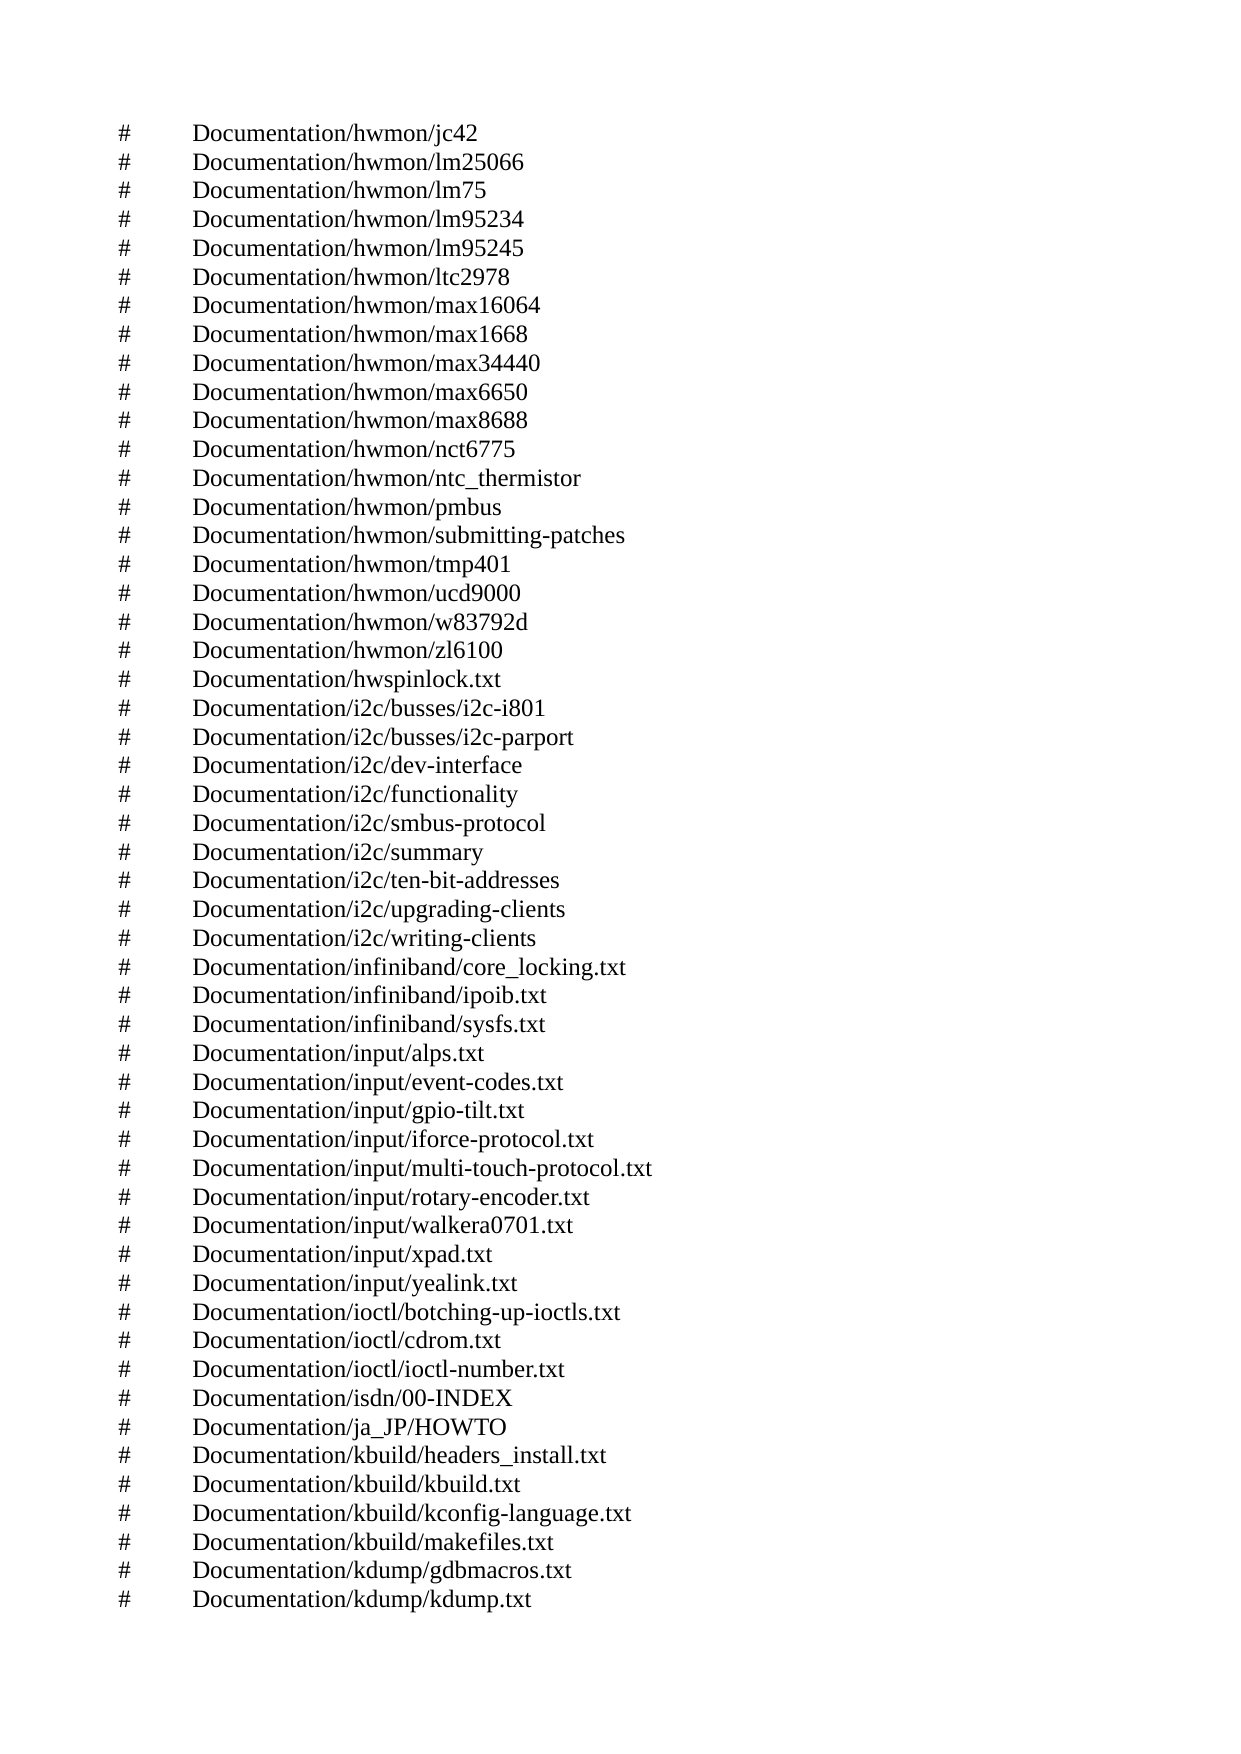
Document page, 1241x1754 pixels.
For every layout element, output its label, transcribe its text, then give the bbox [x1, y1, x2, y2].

text # Documentation/hwmon/lm95245 [118, 233, 1122, 262]
text # Documentation/i2c/busses/i2c-i801 [118, 693, 1122, 722]
text # Documentation/kbuild/kbuild.txt [118, 1469, 1122, 1498]
text # Documentation/i2c/dev-interface [118, 751, 1122, 779]
text # Documentation/ja_JP/HOWTO [118, 1412, 1122, 1441]
text # Documentation/kbuild/headers_install.txt [118, 1441, 1122, 1469]
text # Documentation/hwmon/pmbus [118, 492, 1122, 521]
text # Documentation/input/alps.txt [118, 1038, 1122, 1067]
text # Documentation/infiniband/core_locking.txt [118, 952, 1122, 981]
text # Documentation/hwmon/lm95234 [118, 204, 1122, 233]
text # Documentation/input/rotary-encoder.txt [118, 1182, 1122, 1211]
text # Documentation/hwmon/zl6100 [118, 636, 1122, 664]
text # Documentation/hwmon/max6650 [118, 377, 1122, 406]
text # Documentation/hwmon/w83792d [118, 607, 1122, 636]
text # Documentation/hwmon/lm25066 [118, 147, 1122, 176]
text # Documentation/hwmon/max8688 [118, 406, 1122, 434]
text # Documentation/input/gpio-tilt.txt [118, 1096, 1122, 1124]
text # Documentation/input/yealink.txt [118, 1268, 1122, 1297]
text # Documentation/infiniband/ipoib.txt [118, 981, 1122, 1009]
text # Documentation/ioctl/botching-up-ioctls.txt [118, 1297, 1122, 1326]
text # Documentation/hwmon/max34440 [118, 348, 1122, 377]
text # Documentation/input/iforce-protocol.txt [118, 1124, 1122, 1153]
text # Documentation/i2c/summary [118, 837, 1122, 866]
text # Documentation/i2c/writing-clients [118, 923, 1122, 952]
text # Documentation/kbuild/kconfig-language.txt [118, 1498, 1122, 1527]
text # Documentation/input/xpad.txt [118, 1239, 1122, 1268]
text # Documentation/isdn/00-INDEX [118, 1383, 1122, 1412]
text # Documentation/i2c/ten-bit-addresses [118, 866, 1122, 894]
text # Documentation/ioctl/ioctl-number.txt [118, 1354, 1122, 1383]
text # Documentation/hwmon/ucd9000 [118, 578, 1122, 607]
text # Documentation/hwmon/lm75 [118, 176, 1122, 204]
text # Documentation/i2c/smbus-protocol [118, 808, 1122, 837]
text # Documentation/i2c/functionality [118, 779, 1122, 808]
text # Documentation/infiniband/sysfs.txt [118, 1009, 1122, 1038]
text # Documentation/ioctl/cdrom.txt [118, 1326, 1122, 1354]
text # Documentation/hwmon/nct6775 [118, 434, 1122, 463]
text # Documentation/kbuild/makefiles.txt [118, 1527, 1122, 1556]
text # Documentation/hwmon/tmp401 [118, 549, 1122, 578]
text # Documentation/hwmon/submitting-patches [118, 521, 1122, 549]
text # Documentation/input/event-codes.txt [118, 1067, 1122, 1096]
text # Documentation/input/multi-touch-protocol.txt [118, 1153, 1122, 1182]
text # Documentation/kdump/kdump.txt [118, 1584, 1122, 1613]
text # Documentation/hwmon/ntc_thermistor [118, 463, 1122, 492]
text # Documentation/hwmon/max16064 [118, 291, 1122, 319]
text # Documentation/input/walkera0701.txt [118, 1211, 1122, 1239]
text # Documentation/i2c/upgrading-clients [118, 894, 1122, 923]
text # Documentation/hwmon/max1668 [118, 319, 1122, 348]
text # Documentation/kdump/gdbmacros.txt [118, 1556, 1122, 1584]
text # Documentation/hwspinlock.txt [118, 664, 1122, 693]
text # Documentation/hwmon/ltc2978 [118, 262, 1122, 291]
text # Documentation/hwmon/jc42 [118, 118, 1122, 147]
text # Documentation/i2c/busses/i2c-parport [118, 722, 1122, 751]
